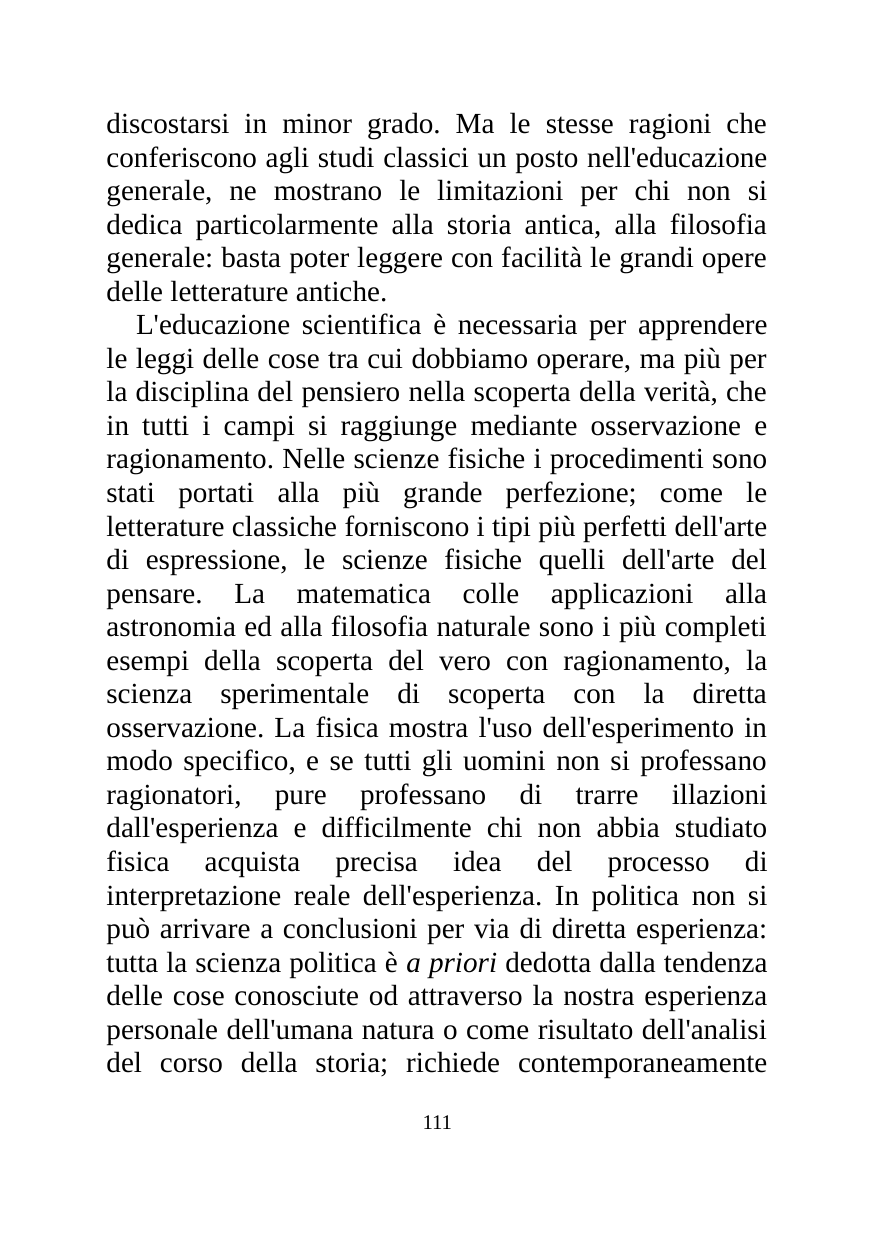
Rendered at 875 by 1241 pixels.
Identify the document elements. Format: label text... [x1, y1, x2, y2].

text L'educazione scientifica è necessaria per apprendere le leggi delle cose tra cui dobbiamo operare, ma più per la disciplina del pensiero nella scoperta della verità, che in tutti i campi si raggiunge mediante osservazione e ragionamento. Nelle scienze fisiche i procedimenti sono stati portati alla più grande perfezione; come le letterature classiche forniscono i tipi più perfetti dell'arte di espressione, le scienze fisiche quelli dell'arte del pensare. La matematica colle applicazioni alla astronomia ed alla filosofia naturale sono i più completi esempi della scoperta del vero con ragionamento, la scienza sperimentale di scoperta con la diretta osservazione. La fisica mostra l'uso dell'esperimento in modo specifico, e se tutti gli uomini non si professano ragionatori, pure professano di trarre illazioni dall'esperienza e difficilmente chi non abbia studiato fisica acquista precisa idea del processo di interpretazione reale dell'esperienza. In politica non si può arrivare a conclusioni per via di diretta esperienza: tutta la scienza politica è a priori dedotta dalla tendenza delle cose conosciute od attraverso la nostra esperienza personale dell'umana natura o come risultato dell'analisi del corso della storia; richiede contemporaneamente [106, 307, 768, 1079]
text discostarsi in minor grado. Ma le stesse ragioni che conferiscono agli studi classici un posto nell'educazione generale, ne mostrano le limitazioni per chi non si dedica particolarmente alla storia antica, alla filosofia generale: basta poter leggere con facilità le grandi opere delle letterature antiche. [106, 106, 768, 307]
